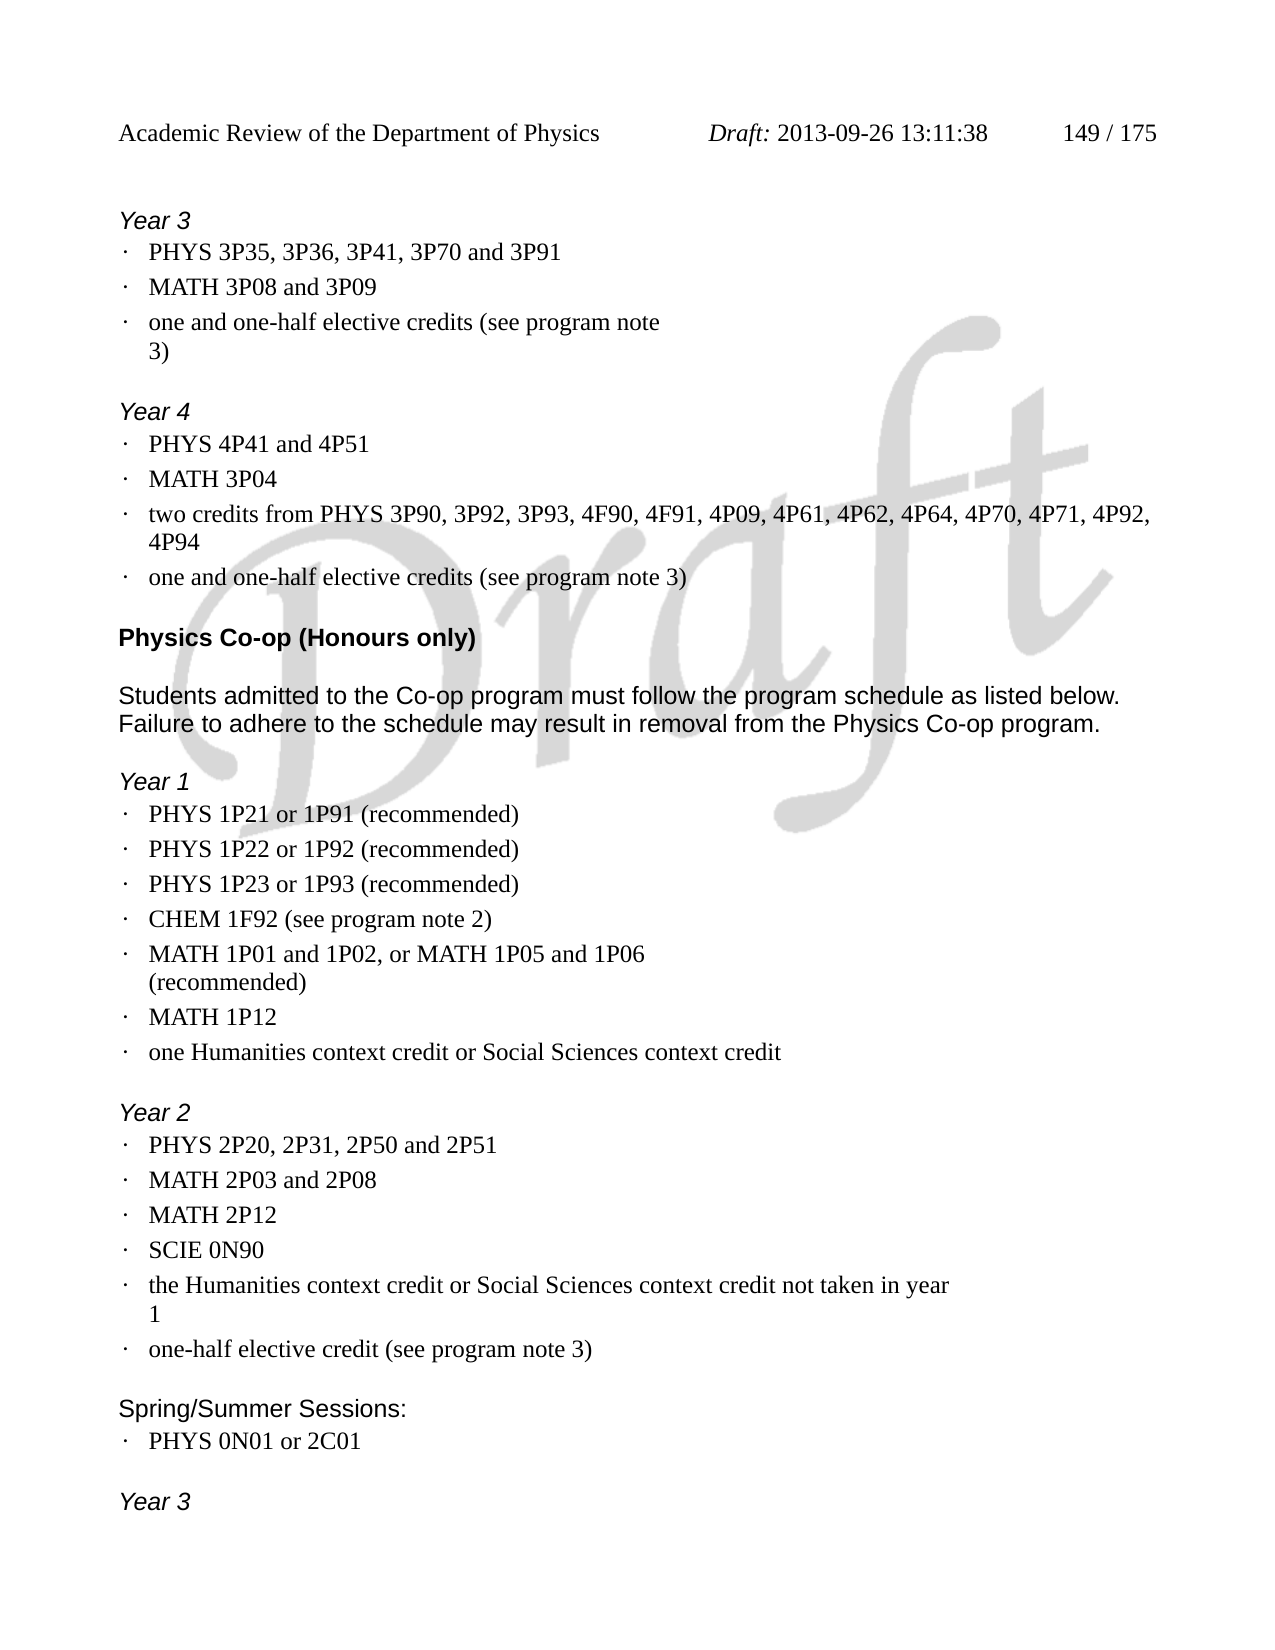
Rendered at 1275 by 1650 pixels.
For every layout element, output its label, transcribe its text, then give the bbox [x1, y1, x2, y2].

table_cell MATH 3P04 [145, 461, 1157, 496]
table_cell one-half elective credit (see program note 3) [145, 1331, 962, 1366]
table_cell MATH 1P12 [145, 999, 811, 1034]
picture [118, 234, 1157, 368]
table_cell MATH 2P12 [145, 1197, 962, 1232]
table_cell · [118, 461, 145, 496]
table_cell · [118, 304, 145, 368]
table_cell · [118, 1197, 145, 1232]
table_cell · [118, 866, 145, 901]
table_cell · [118, 1034, 145, 1069]
text Year 2 [118, 1069, 1157, 1127]
picture [118, 796, 1157, 1069]
text Year 4 [118, 368, 1157, 426]
table_header · [118, 796, 145, 831]
table_cell the Humanities context credit or Social Sciences context credit not taken in year 1 [145, 1267, 962, 1331]
table_cell · [118, 269, 145, 304]
text Year 3 [118, 177, 1157, 234]
text Spring/Summer Sessions: [118, 1366, 1157, 1423]
picture [118, 1127, 1157, 1366]
table_cell · [118, 496, 145, 559]
table_header · [118, 1127, 145, 1162]
table_cell MATH 2P03 and 2P08 [145, 1162, 962, 1197]
table_cell · [118, 936, 145, 999]
table_cell MATH 3P08 and 3P09 [145, 269, 685, 304]
picture [118, 1423, 1157, 1458]
table_header PHYS 0N01 or 2C01 [145, 1423, 366, 1458]
table_cell PHYS 1P23 or 1P93 (recommended) [145, 866, 811, 901]
table_header PHYS 1P21 or 1P91 (recommended) [145, 796, 811, 831]
table_cell · [118, 1331, 145, 1366]
table_cell · [118, 1232, 145, 1267]
table_cell MATH 1P01 and 1P02, or MATH 1P05 and 1P06 (recommended) [145, 936, 811, 999]
picture [118, 1516, 1157, 1532]
table_cell · [118, 831, 145, 866]
table_cell · [118, 1267, 145, 1331]
picture [118, 118, 1157, 177]
table_cell · [118, 901, 145, 936]
table_cell · [118, 559, 145, 594]
table_cell PHYS 1P22 or 1P92 (recommended) [145, 831, 811, 866]
table_cell SCIE 0N90 [145, 1232, 962, 1267]
table_header PHYS 3P35, 3P36, 3P41, 3P70 and 3P91 [145, 234, 685, 269]
table_header · [118, 426, 145, 461]
table_header · [118, 234, 145, 269]
table_cell one and one-half elective credits (see program note 3) [145, 304, 685, 368]
picture [118, 426, 1157, 594]
text Year 3 [118, 1458, 1157, 1516]
table_header · [118, 1423, 145, 1458]
table_header PHYS 2P20, 2P31, 2P50 and 2P51 [145, 1127, 962, 1162]
table_cell CHEM 1F92 (see program note 2) [145, 901, 811, 936]
table_cell one Humanities context credit or Social Sciences context credit [145, 1034, 811, 1069]
table_cell · [118, 999, 145, 1034]
table_header PHYS 4P41 and 4P51 [145, 426, 1157, 461]
text Physics Co-op (Honours only) Students admitted to the Co-op program must follow the program schedule as listed below. Failure to adhere to the schedule may result in removal from the Physics Co-op program. Year 1 [118, 594, 1157, 796]
table_cell one and one-half elective credits (see program note 3) [145, 559, 1157, 594]
table_cell · [118, 1162, 145, 1197]
table_cell two credits from PHYS 3P90, 3P92, 3P93, 4F90, 4F91, 4P09, 4P61, 4P62, 4P64, 4P70, 4P71, 4P92, 4P94 [145, 496, 1157, 559]
